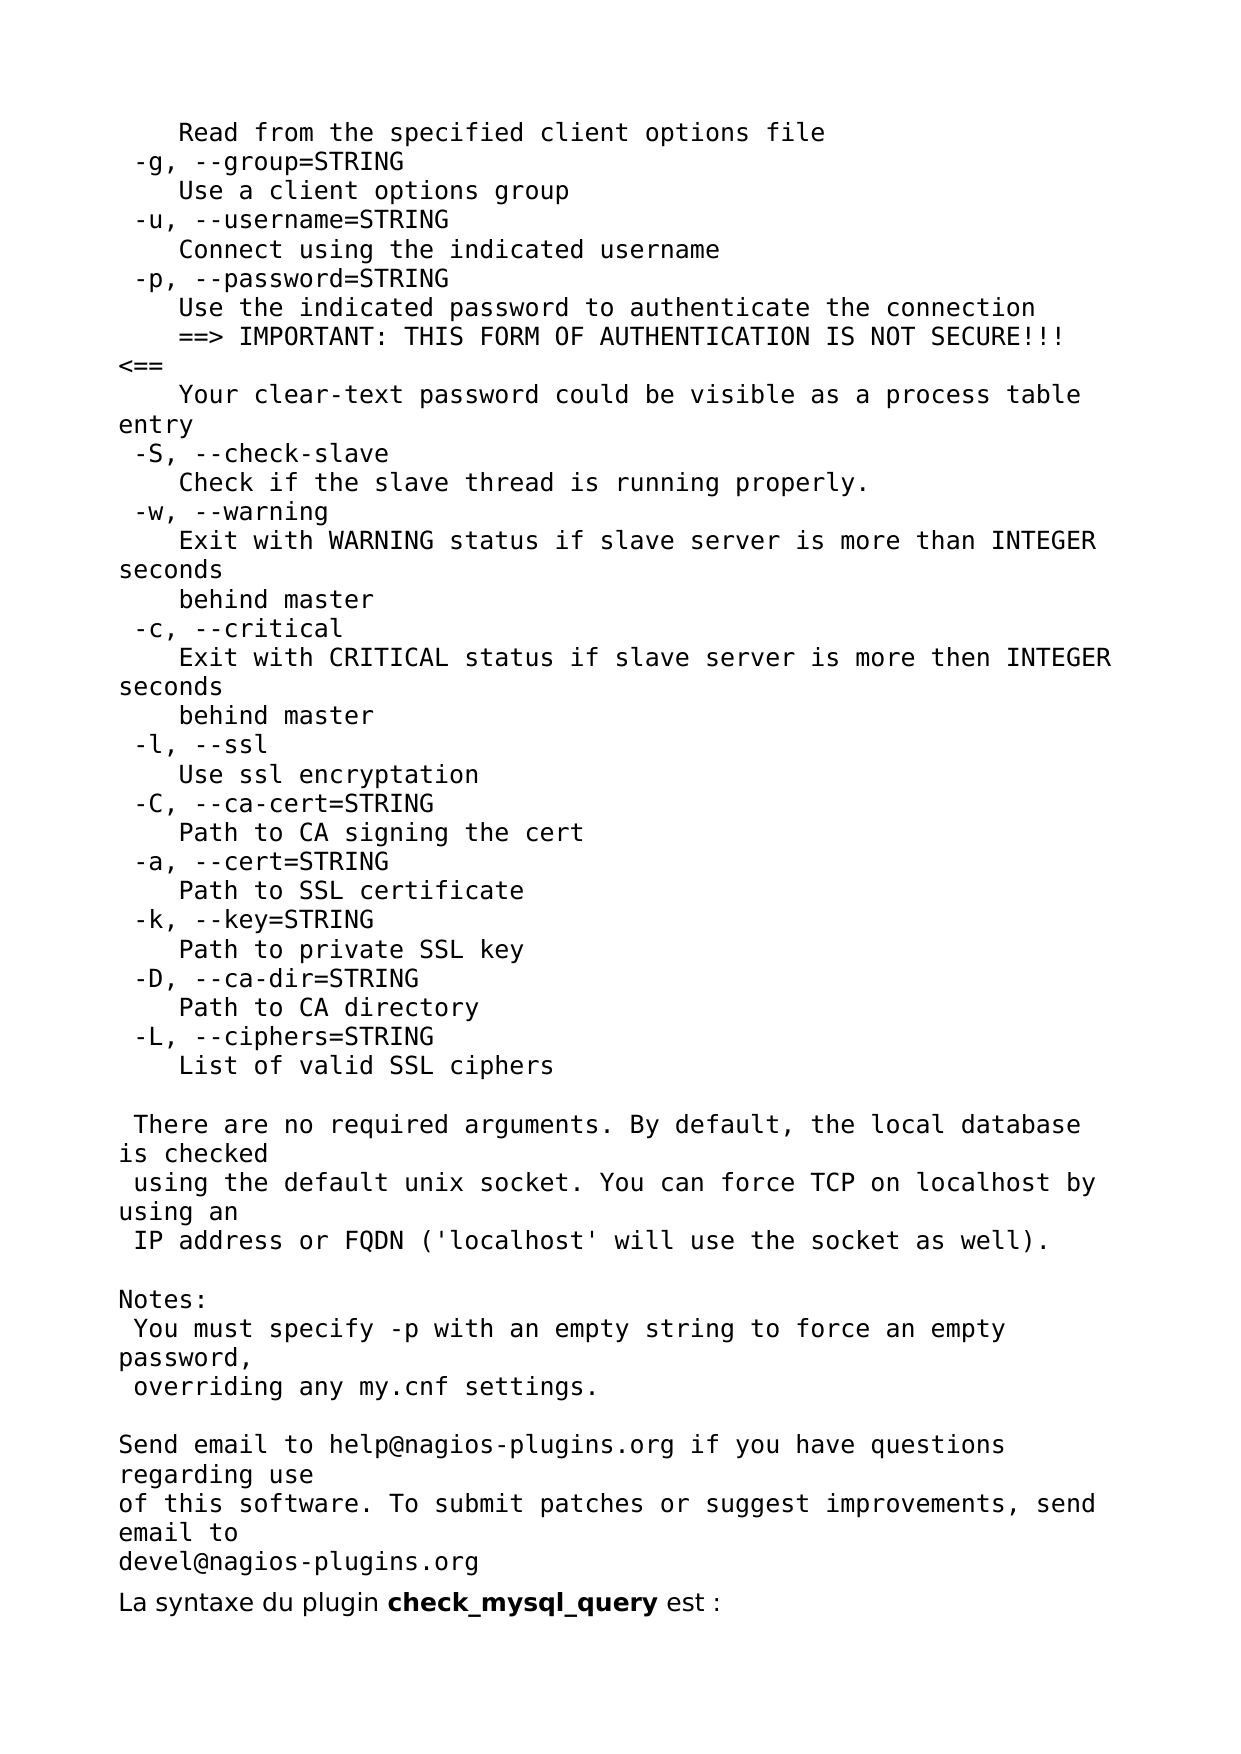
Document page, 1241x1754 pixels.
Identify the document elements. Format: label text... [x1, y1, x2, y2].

text La syntaxe du plugin check_mysql_query est : [118, 1588, 1122, 1617]
text Read from the specified client options file -g, --group=STRING Use a client options group -u, --username=STRING Connect using the indicated username -p, --password=STRING Use the indicated password to authenticate the connection ==> IMPORTANT: THIS FORM OF AUTHENTICATION IS NOT SECURE!!! <== Your clear-text password could be visible as a process table entry -S, --check-slave Check if the slave thread is running properly. -w, --warning Exit with WARNING status if slave server is more than INTEGER seconds behind master -c, --critical Exit with CRITICAL status if slave server is more then INTEGER seconds behind master -l, --ssl Use ssl encryptation -C, --ca-cert=STRING Path to CA signing the cert -a, --cert=STRING Path to SSL certificate -k, --key=STRING Path to private SSL key -D, --ca-dir=STRING Path to CA directory -L, --ciphers=STRING List of valid SSL ciphers There are no required arguments. By default, the local database is checked using the default unix socket. You can force TCP on localhost by using an IP address or FQDN ('localhost' will use the socket as well). Notes: You must specify -p with an empty string to force an empty password, overriding any my.cnf settings. Send email to help@nagios-plugins.org if you have questions regarding use of this software. To submit patches or suggest improvements, send email to devel@nagios-plugins.org [118, 118, 1122, 1576]
